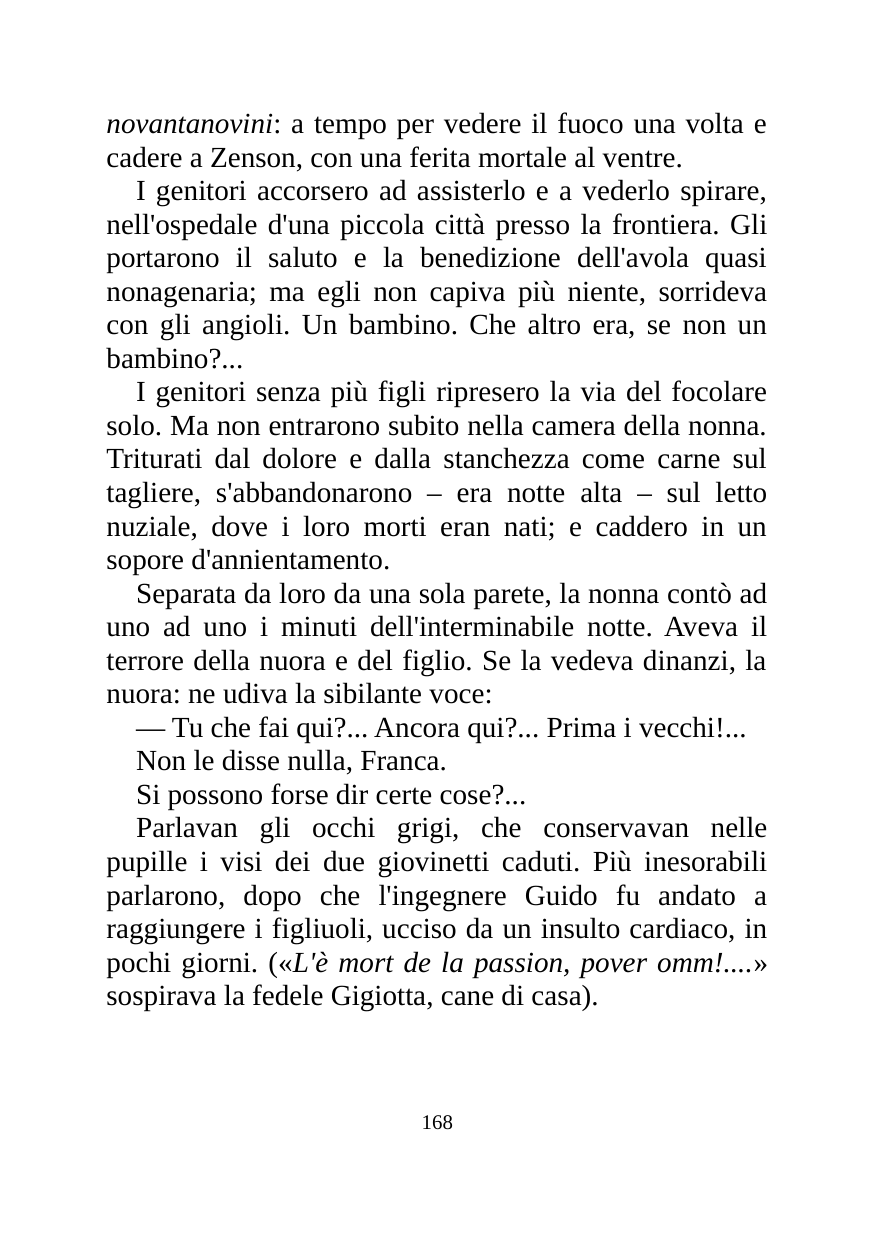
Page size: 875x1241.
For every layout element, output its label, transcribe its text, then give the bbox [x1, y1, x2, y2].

text I genitori accorsero ad assisterlo e a vederlo spirare, nell'ospedale d'una piccola città presso la frontiera. Gli portarono il saluto e la benedizione dell'avola quasi nonagenaria; ma egli non capiva più niente, sorrideva con gli angioli. Un bambino. Che altro era, se non un bambino?... [106, 173, 768, 374]
text Non le disse nulla, Franca. [106, 743, 768, 777]
text Si possono forse dir certe cose?... [106, 777, 768, 811]
text — Tu che fai qui?... Ancora qui?... Prima i vecchi!... [106, 710, 768, 743]
text Separata da loro da una sola parete, la nonna contò ad uno ad uno i minuti dell'interminabile notte. Aveva il terrore della nuora e del figlio. Se la vedeva dinanzi, la nuora: ne udiva la sibilante voce: [106, 576, 768, 710]
text novantanovini: a tempo per vedere il fuoco una volta e cadere a Zenson, con una ferita mortale al ventre. [106, 106, 768, 173]
text I genitori senza più figli ripresero la via del focolare solo. Ma non entrarono subito nella camera della nonna. Triturati dal dolore e dalla stanchezza come carne sul tagliere, s'abbandonarono – era notte alta – sul letto nuziale, dove i loro morti eran nati; e caddero in un sopore d'annientamento. [106, 374, 768, 576]
text Parlavan gli occhi grigi, che conservavan nelle pupille i visi dei due giovinetti caduti. Più inesorabili parlarono, dopo che l'ingegnere Guido fu andato a raggiungere i figliuoli, ucciso da un insulto cardiaco, in pochi giorni. («L'è mort de la passion, pover omm!....» sospirava la fedele Gigiotta, cane di casa). [106, 811, 768, 1012]
